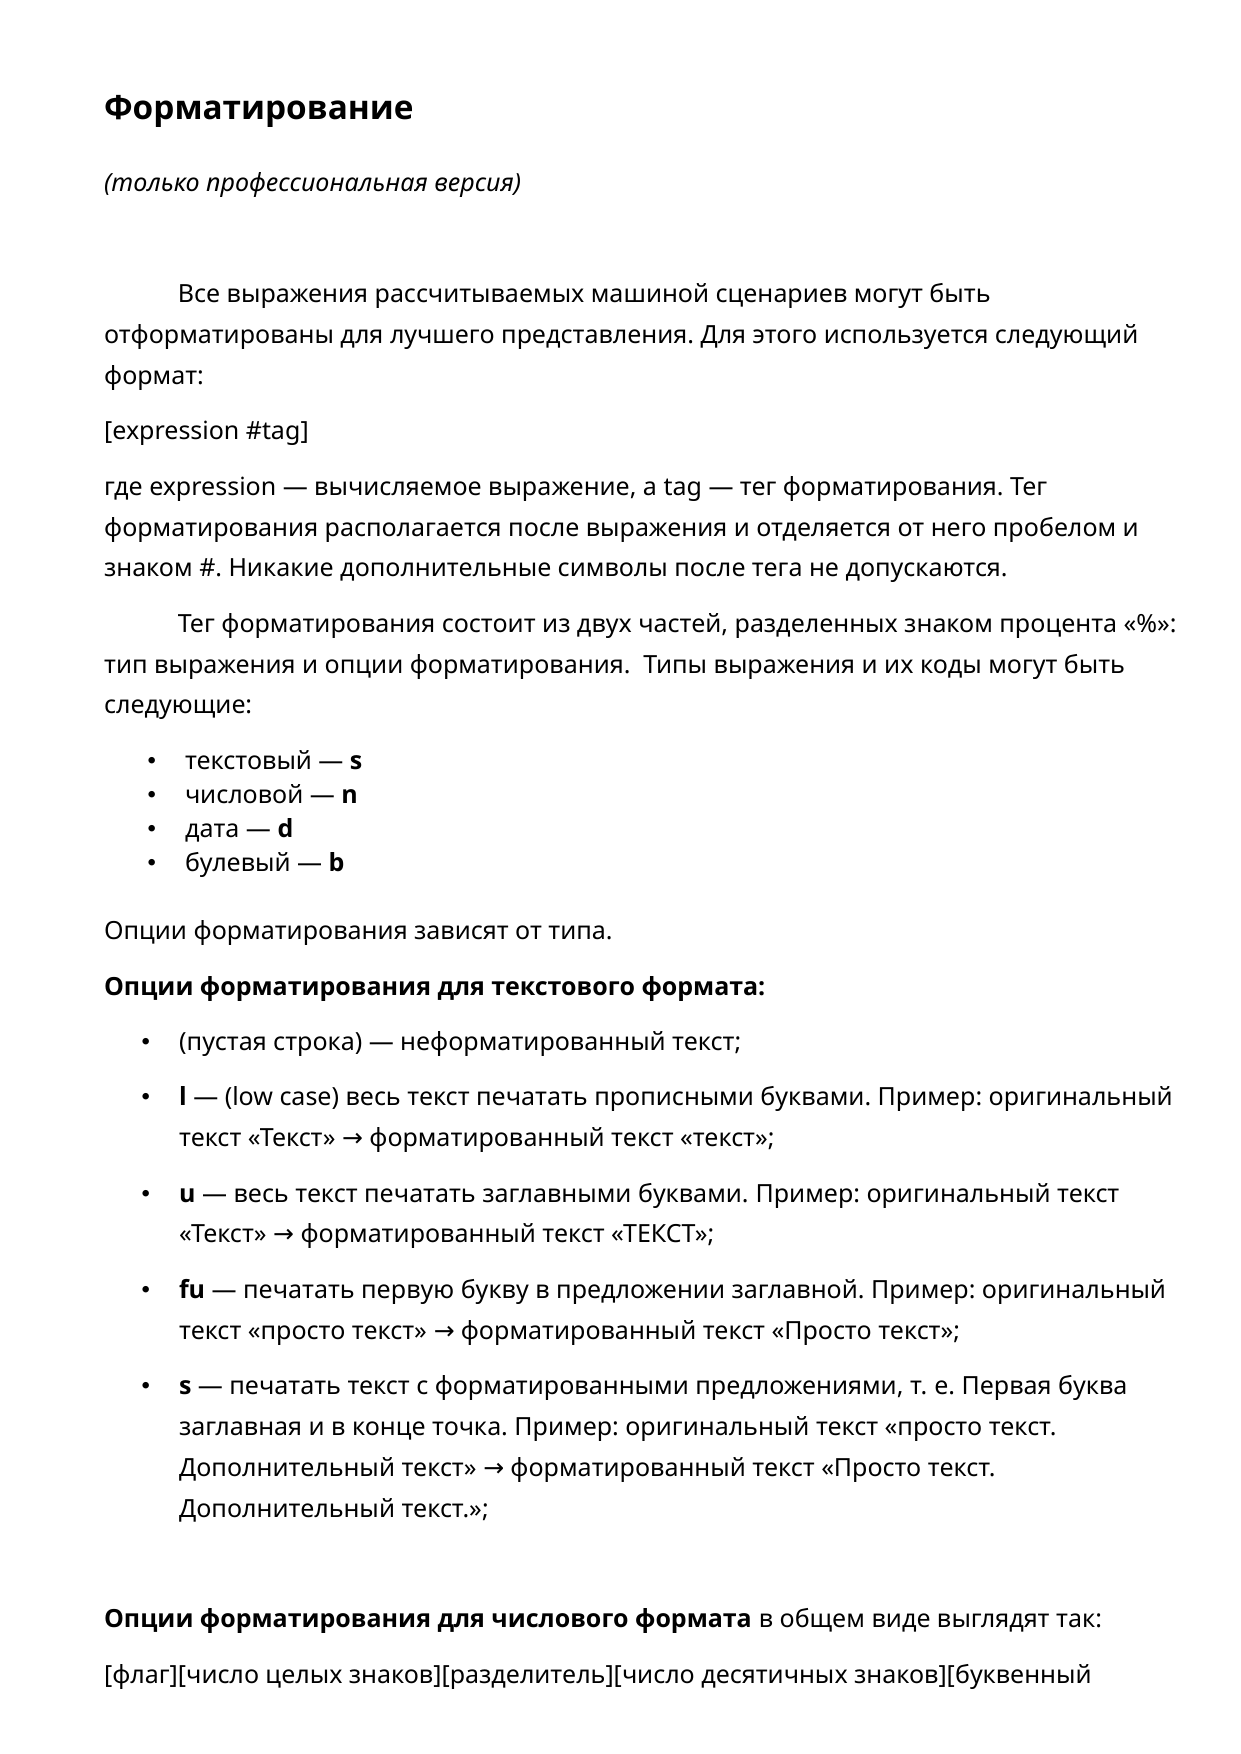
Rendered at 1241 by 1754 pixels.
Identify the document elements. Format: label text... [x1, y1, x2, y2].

text где expression — вычисляемое выражение, а tag — тег форматирования. Тег форматирования располагается после выражения и отделяется от него пробелом и знаком #. Никакие дополнительные символы после тега не допускаются. [104, 468, 1181, 584]
text Все выражения рассчитываемых машиной сценариев могут быть отформатированы для лучшего представления. Для этого используется следующий формат: [104, 276, 1181, 392]
list fu — печатать первую букву в предложении заглавной. Пример: оригинальный текст «просто текст» → форматированный текст «Просто текст»; [141, 1272, 1181, 1346]
text [expression #tag] [104, 413, 1181, 447]
list (пустая строка) — неформатированный текст; [141, 1024, 1181, 1058]
subtitle Форматирование [104, 83, 1181, 129]
list s — печатать текст с форматированными предложениями, т. е. Первая буква заглавная и в конце точка. Пример: оригинальный текст «просто текст. Дополнительный текст» → форматированный текст «Просто текст. Дополнительный текст.»; [141, 1368, 1181, 1524]
list текстовый — s [147, 742, 1181, 777]
list l — (low case) весь текст печатать прописными буквами. Пример: оригинальный текст «Текст» → форматированный текст «текст»; [141, 1079, 1181, 1154]
list дата — d [147, 811, 1181, 845]
text (только профессиональная версия) [104, 165, 1181, 199]
text Опции форматирования для числового формата в общем виде выглядят так: [104, 1601, 1181, 1635]
text [флаг][число целых знаков][разделитель][число десятичных знаков][буквенный [104, 1657, 1181, 1691]
list числовой — n [147, 777, 1181, 811]
text Опции форматирования для текстового формата: [104, 968, 1181, 1002]
text Опции форматирования зависят от типа. [104, 913, 1181, 947]
list булевый — b [147, 845, 1181, 879]
list u — весь текст печатать заглавными буквами. Пример: оригинальный текст «Текст» → форматированный текст «ТЕКСТ»; [141, 1175, 1181, 1250]
text Тег форматирования состоит из двух частей, разделенных знаком процента «%»: тип выражения и опции форматирования. Типы выражения и их коды могут быть следующие: [104, 605, 1181, 721]
